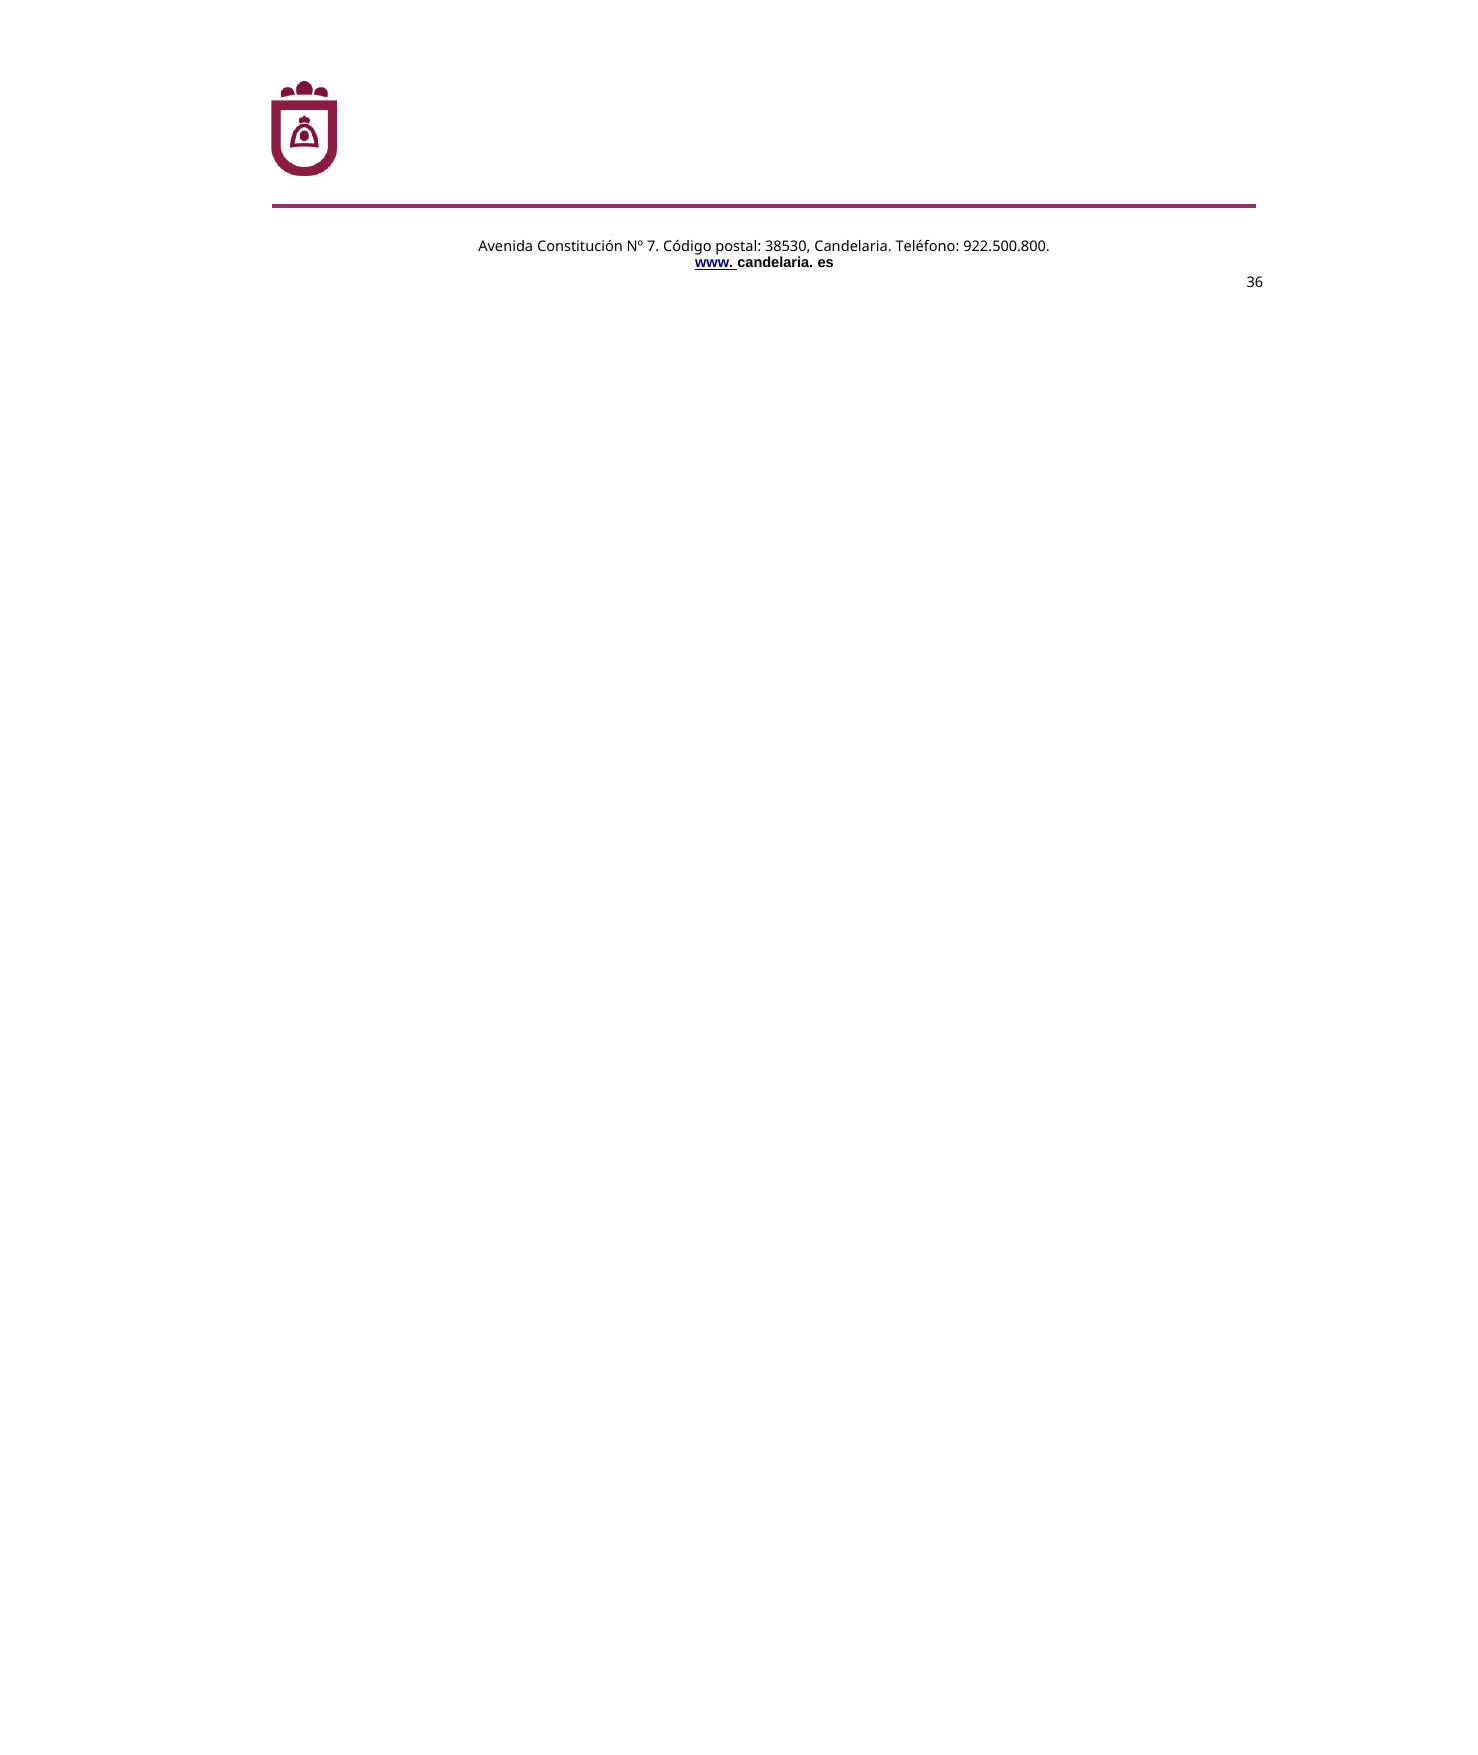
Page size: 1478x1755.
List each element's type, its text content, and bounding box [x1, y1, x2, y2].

text 36 [37, 272, 1263, 292]
text Avenida Constitución Nº 7. Código postal: 38530, Candelaria. Teléfono: 922.500.800. [272, 238, 1256, 254]
text www. candelaria. es [272, 254, 1256, 271]
